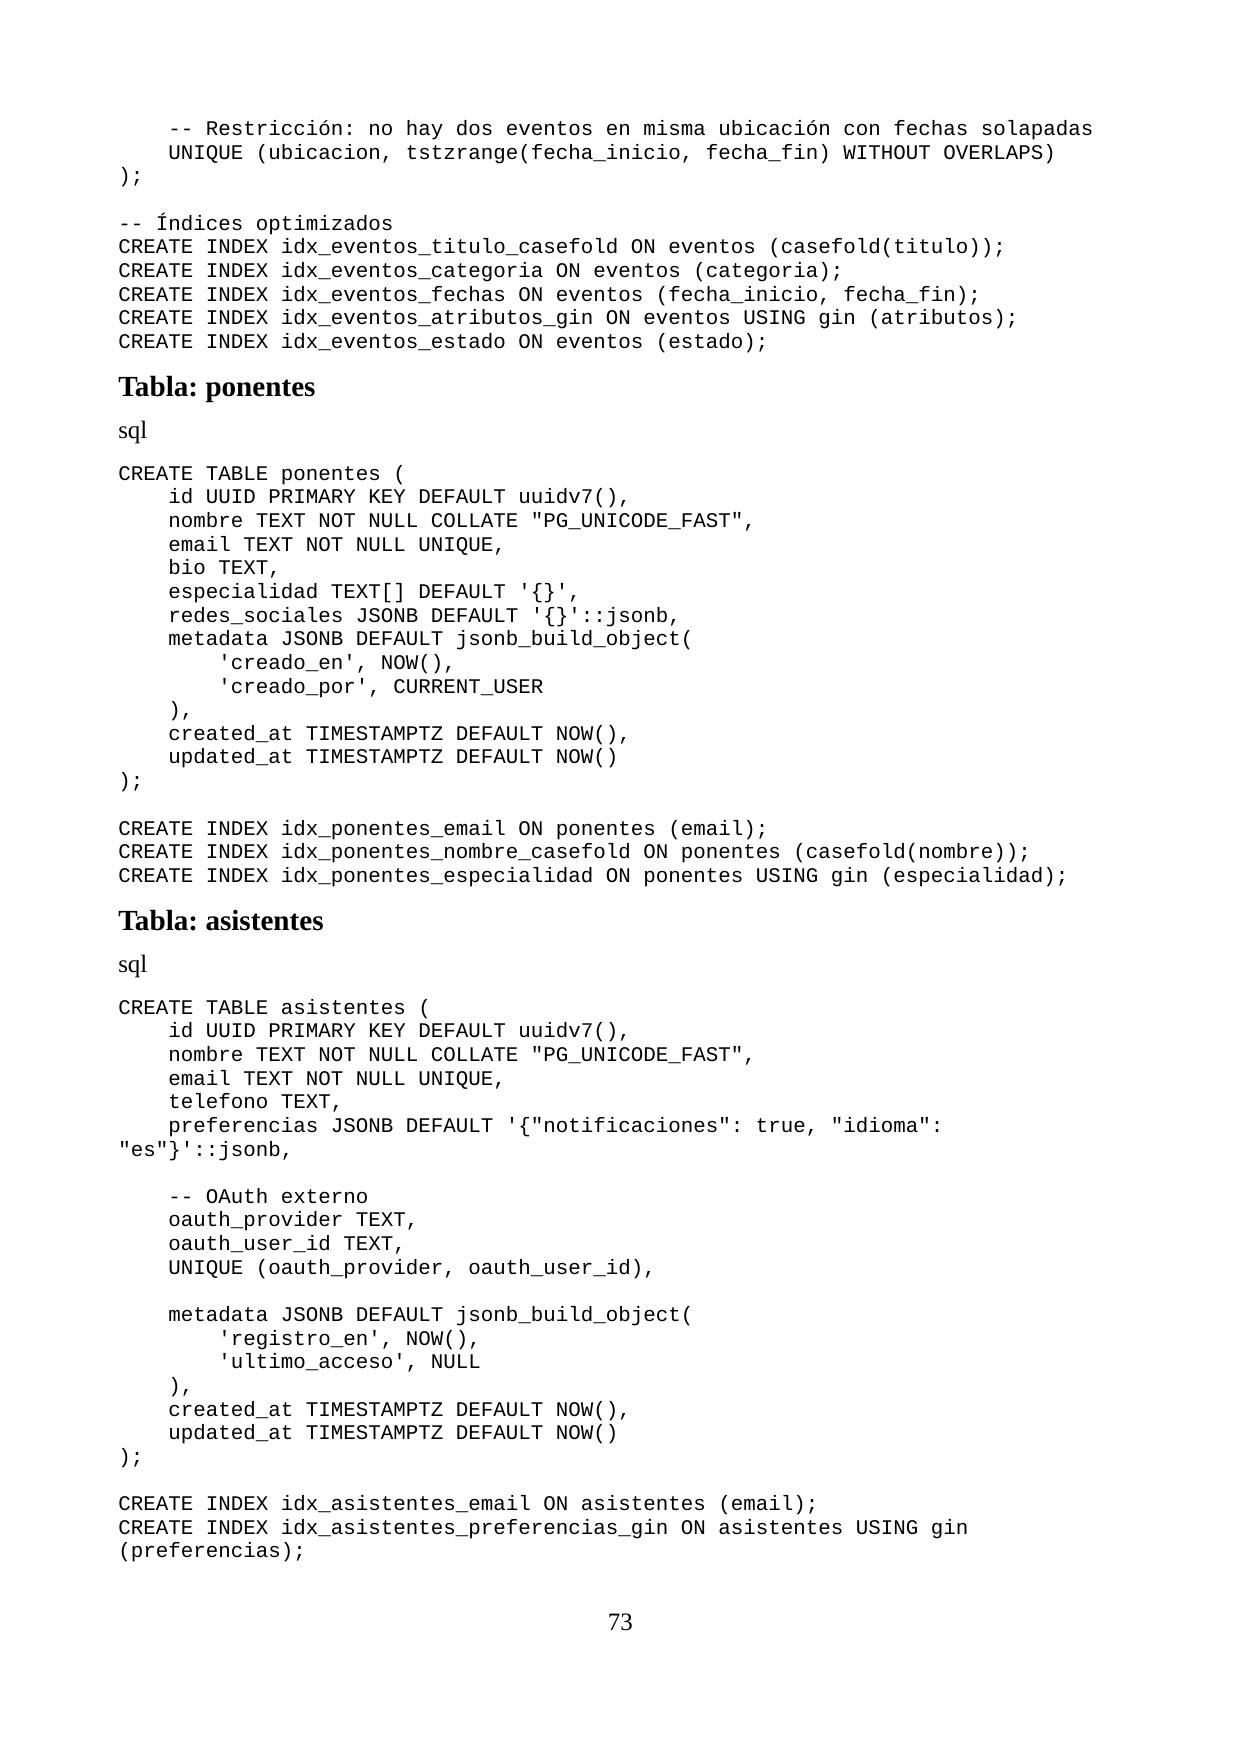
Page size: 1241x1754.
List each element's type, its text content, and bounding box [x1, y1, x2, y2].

text updated_at TIMESTAMPTZ DEFAULT NOW() [118, 747, 1122, 770]
text created_at TIMESTAMPTZ DEFAULT NOW(), [118, 723, 1122, 747]
text oauth_user_id TEXT, [118, 1233, 1122, 1257]
text updated_at TIMESTAMPTZ DEFAULT NOW() [118, 1422, 1122, 1446]
text CREATE TABLE ponentes ( [118, 463, 1122, 486]
text nombre TEXT NOT NULL COLLATE "PG_UNICODE_FAST", [118, 510, 1122, 534]
text -- Restricción: no hay dos eventos en misma ubicación con fechas solapadas [118, 118, 1122, 142]
text UNIQUE (oauth_provider, oauth_user_id), [118, 1257, 1122, 1280]
text id UUID PRIMARY KEY DEFAULT uuidv7(), [118, 486, 1122, 510]
text 'creado_por', CURRENT_USER [118, 676, 1122, 699]
text especialidad TEXT[] DEFAULT '{}', [118, 581, 1122, 605]
text CREATE INDEX idx_ponentes_especialidad ON ponentes USING gin (especialidad); [118, 865, 1122, 888]
text email TEXT NOT NULL UNIQUE, [118, 1068, 1122, 1091]
text sql [118, 415, 1122, 444]
text CREATE INDEX idx_ponentes_email ON ponentes (email); [118, 817, 1122, 841]
text redes_sociales JSONB DEFAULT '{}'::jsonb, [118, 605, 1122, 628]
text ), [118, 699, 1122, 723]
text CREATE INDEX idx_asistentes_email ON asistentes (email); [118, 1493, 1122, 1517]
text CREATE INDEX idx_eventos_titulo_casefold ON eventos (casefold(titulo)); [118, 236, 1122, 260]
text bio TEXT, [118, 557, 1122, 581]
text 'registro_en', NOW(), [118, 1328, 1122, 1351]
text CREATE INDEX idx_asistentes_preferencias_gin ON asistentes USING gin (preferencias); [118, 1517, 1122, 1564]
text CREATE INDEX idx_eventos_categoria ON eventos (categoria); [118, 260, 1122, 284]
text CREATE INDEX idx_eventos_estado ON eventos (estado); [118, 331, 1122, 354]
text CREATE INDEX idx_eventos_atributos_gin ON eventos USING gin (atributos); [118, 307, 1122, 331]
text preferencias JSONB DEFAULT '{"notificaciones": true, "idioma": "es"}'::jsonb, [118, 1115, 1122, 1162]
subtitle Tabla: asistentes [118, 903, 1122, 937]
text ); [118, 770, 1122, 794]
text UNIQUE (ubicacion, tstzrange(fecha_inicio, fecha_fin) WITHOUT OVERLAPS) [118, 142, 1122, 165]
text nombre TEXT NOT NULL COLLATE "PG_UNICODE_FAST", [118, 1044, 1122, 1068]
text ); [118, 1446, 1122, 1469]
text metadata JSONB DEFAULT jsonb_build_object( [118, 628, 1122, 652]
text created_at TIMESTAMPTZ DEFAULT NOW(), [118, 1399, 1122, 1422]
text -- OAuth externo [118, 1186, 1122, 1209]
text metadata JSONB DEFAULT jsonb_build_object( [118, 1304, 1122, 1328]
text CREATE INDEX idx_eventos_fechas ON eventos (fecha_inicio, fecha_fin); [118, 284, 1122, 307]
subtitle Tabla: ponentes [118, 369, 1122, 403]
text CREATE TABLE asistentes ( [118, 997, 1122, 1020]
text email TEXT NOT NULL UNIQUE, [118, 534, 1122, 557]
text oauth_provider TEXT, [118, 1209, 1122, 1233]
text 'ultimo_acceso', NULL [118, 1351, 1122, 1375]
text CREATE INDEX idx_ponentes_nombre_casefold ON ponentes (casefold(nombre)); [118, 841, 1122, 865]
text telefono TEXT, [118, 1091, 1122, 1115]
text ); [118, 165, 1122, 189]
text -- Índices optimizados [118, 213, 1122, 236]
text id UUID PRIMARY KEY DEFAULT uuidv7(), [118, 1020, 1122, 1044]
text sql [118, 949, 1122, 978]
text ), [118, 1375, 1122, 1399]
text 'creado_en', NOW(), [118, 652, 1122, 676]
